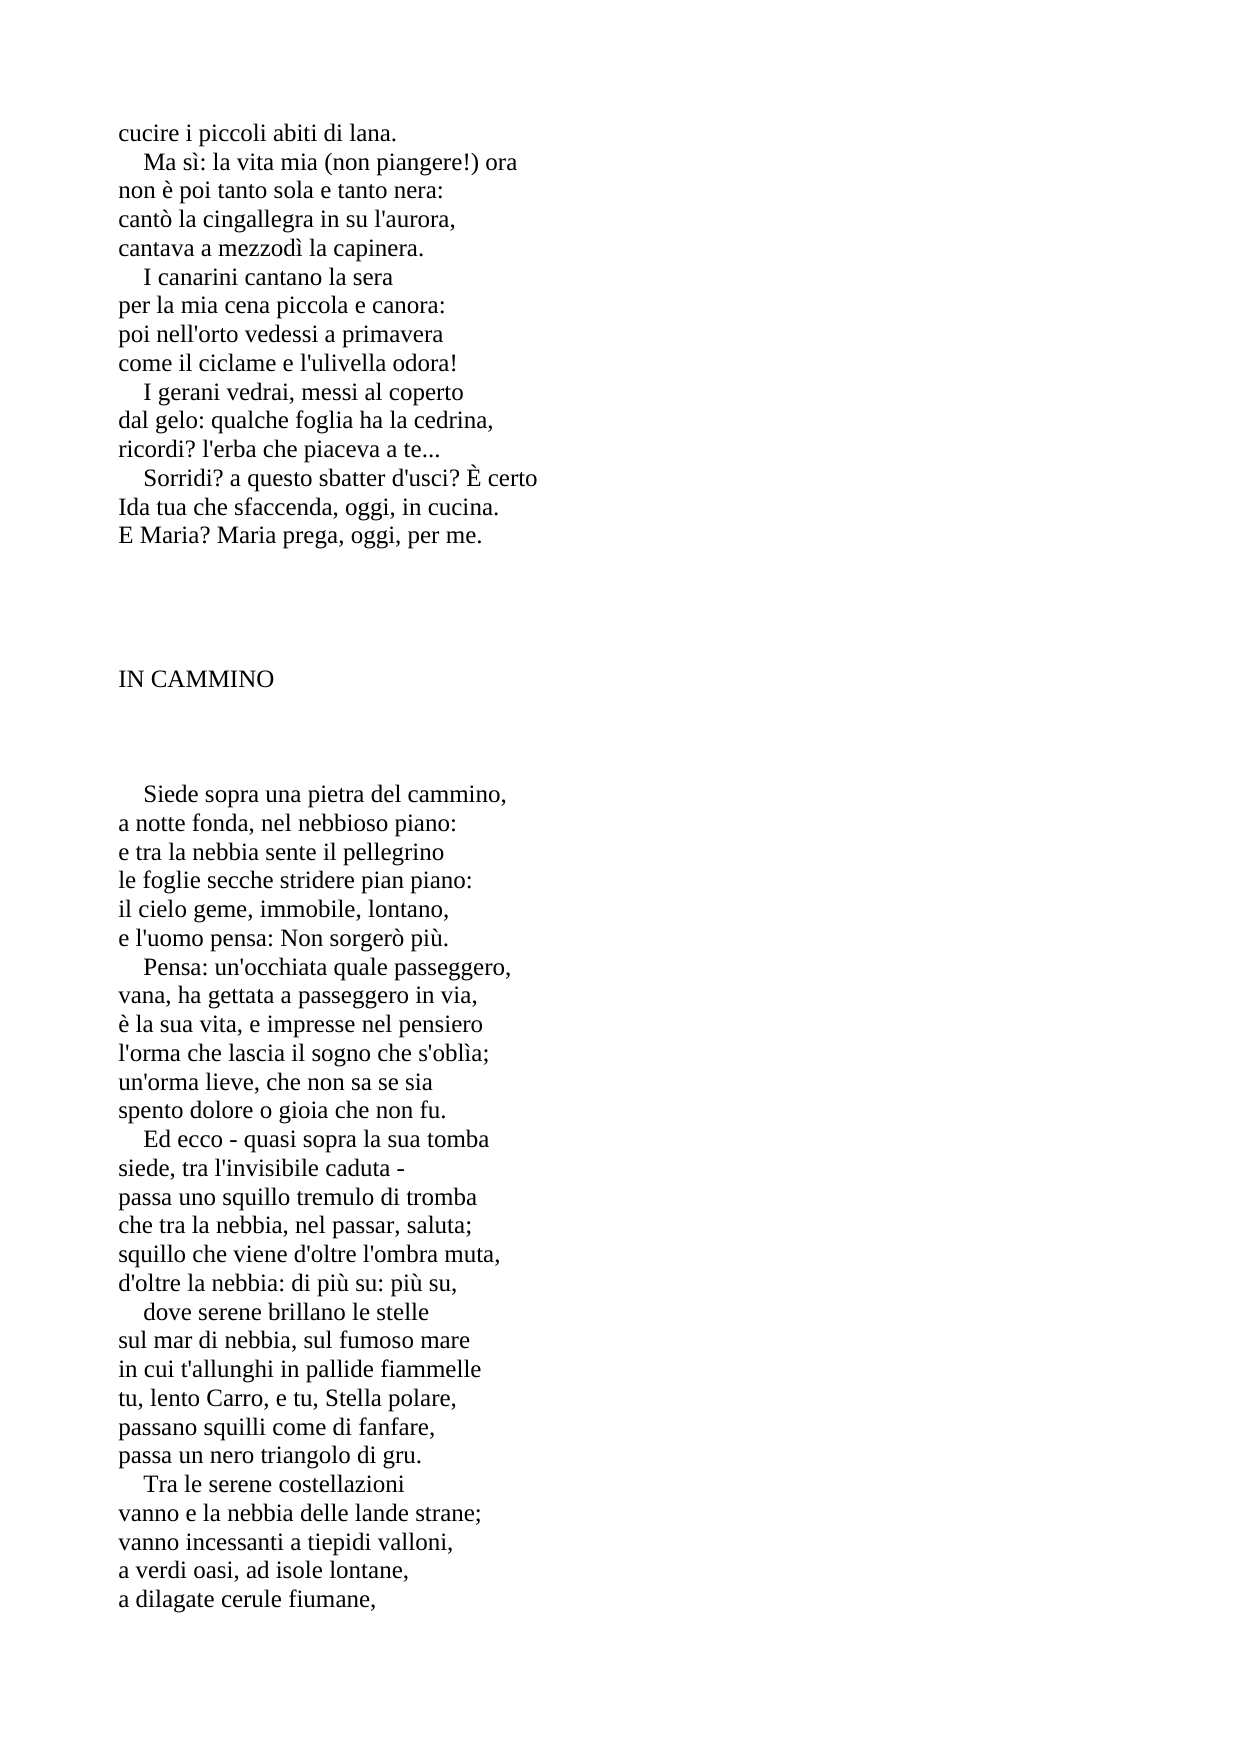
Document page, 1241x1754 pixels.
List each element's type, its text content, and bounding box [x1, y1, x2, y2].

text come il ciclame e l'ulivella odora! [118, 348, 1122, 377]
text e tra la nebbia sente il pellegrino [118, 837, 1122, 866]
text Tra le serene costellazioni [118, 1469, 1122, 1498]
text a notte fonda, nel nebbioso piano: [118, 808, 1122, 837]
text vanno e la nebbia delle lande strane; [118, 1498, 1122, 1527]
text a verdi oasi, ad isole lontane, [118, 1556, 1122, 1584]
text dal gelo: qualche foglia ha la cedrina, [118, 406, 1122, 434]
text I canarini cantano la sera [118, 262, 1122, 291]
text che tra la nebbia, nel passar, saluta; [118, 1211, 1122, 1239]
text l'orma che lascia il sogno che s'oblìa; [118, 1038, 1122, 1067]
text a dilagate cerule fiumane, [118, 1584, 1122, 1613]
text le foglie secche stridere pian piano: [118, 866, 1122, 894]
text ricordi? l'erba che piaceva a te... [118, 434, 1122, 463]
text cucire i piccoli abiti di lana. [118, 118, 1122, 147]
text vanno incessanti a tiepidi valloni, [118, 1527, 1122, 1556]
text non è poi tanto sola e tanto nera: [118, 176, 1122, 204]
text passano squilli come di fanfare, [118, 1412, 1122, 1441]
text cantò la cingallegra in su l'aurora, [118, 204, 1122, 233]
text vana, ha gettata a passeggero in via, [118, 981, 1122, 1009]
text spento dolore o gioia che non fu. [118, 1096, 1122, 1124]
text tu, lento Carro, e tu, Stella polare, [118, 1383, 1122, 1412]
text passa un nero triangolo di gru. [118, 1441, 1122, 1469]
text Siede sopra una pietra del cammino, [118, 779, 1122, 808]
text E Maria? Maria prega, oggi, per me. [118, 521, 1122, 549]
text e l'uomo pensa: Non sorgerò più. [118, 923, 1122, 952]
text IN CAMMINO [118, 664, 1122, 693]
text squillo che viene d'oltre l'ombra muta, [118, 1239, 1122, 1268]
text Ed ecco - quasi sopra la sua tomba [118, 1124, 1122, 1153]
text in cui t'allunghi in pallide fiammelle [118, 1354, 1122, 1383]
text il cielo geme, immobile, lontano, [118, 894, 1122, 923]
text Sorridi? a questo sbatter d'usci? È certo [118, 463, 1122, 492]
text un'orma lieve, che non sa se sia [118, 1067, 1122, 1096]
text poi nell'orto vedessi a primavera [118, 319, 1122, 348]
text dove serene brillano le stelle [118, 1297, 1122, 1326]
text d'oltre la nebbia: di più su: più su, [118, 1268, 1122, 1297]
text è la sua vita, e impresse nel pensiero [118, 1009, 1122, 1038]
text Pensa: un'occhiata quale passeggero, [118, 952, 1122, 981]
text sul mar di nebbia, sul fumoso mare [118, 1326, 1122, 1354]
text per la mia cena piccola e canora: [118, 291, 1122, 319]
text cantava a mezzodì la capinera. [118, 233, 1122, 262]
text siede, tra l'invisibile caduta - [118, 1153, 1122, 1182]
text passa uno squillo tremulo di tromba [118, 1182, 1122, 1211]
text Ma sì: la vita mia (non piangere!) ora [118, 147, 1122, 176]
text I gerani vedrai, messi al coperto [118, 377, 1122, 406]
text Ida tua che sfaccenda, oggi, in cucina. [118, 492, 1122, 521]
